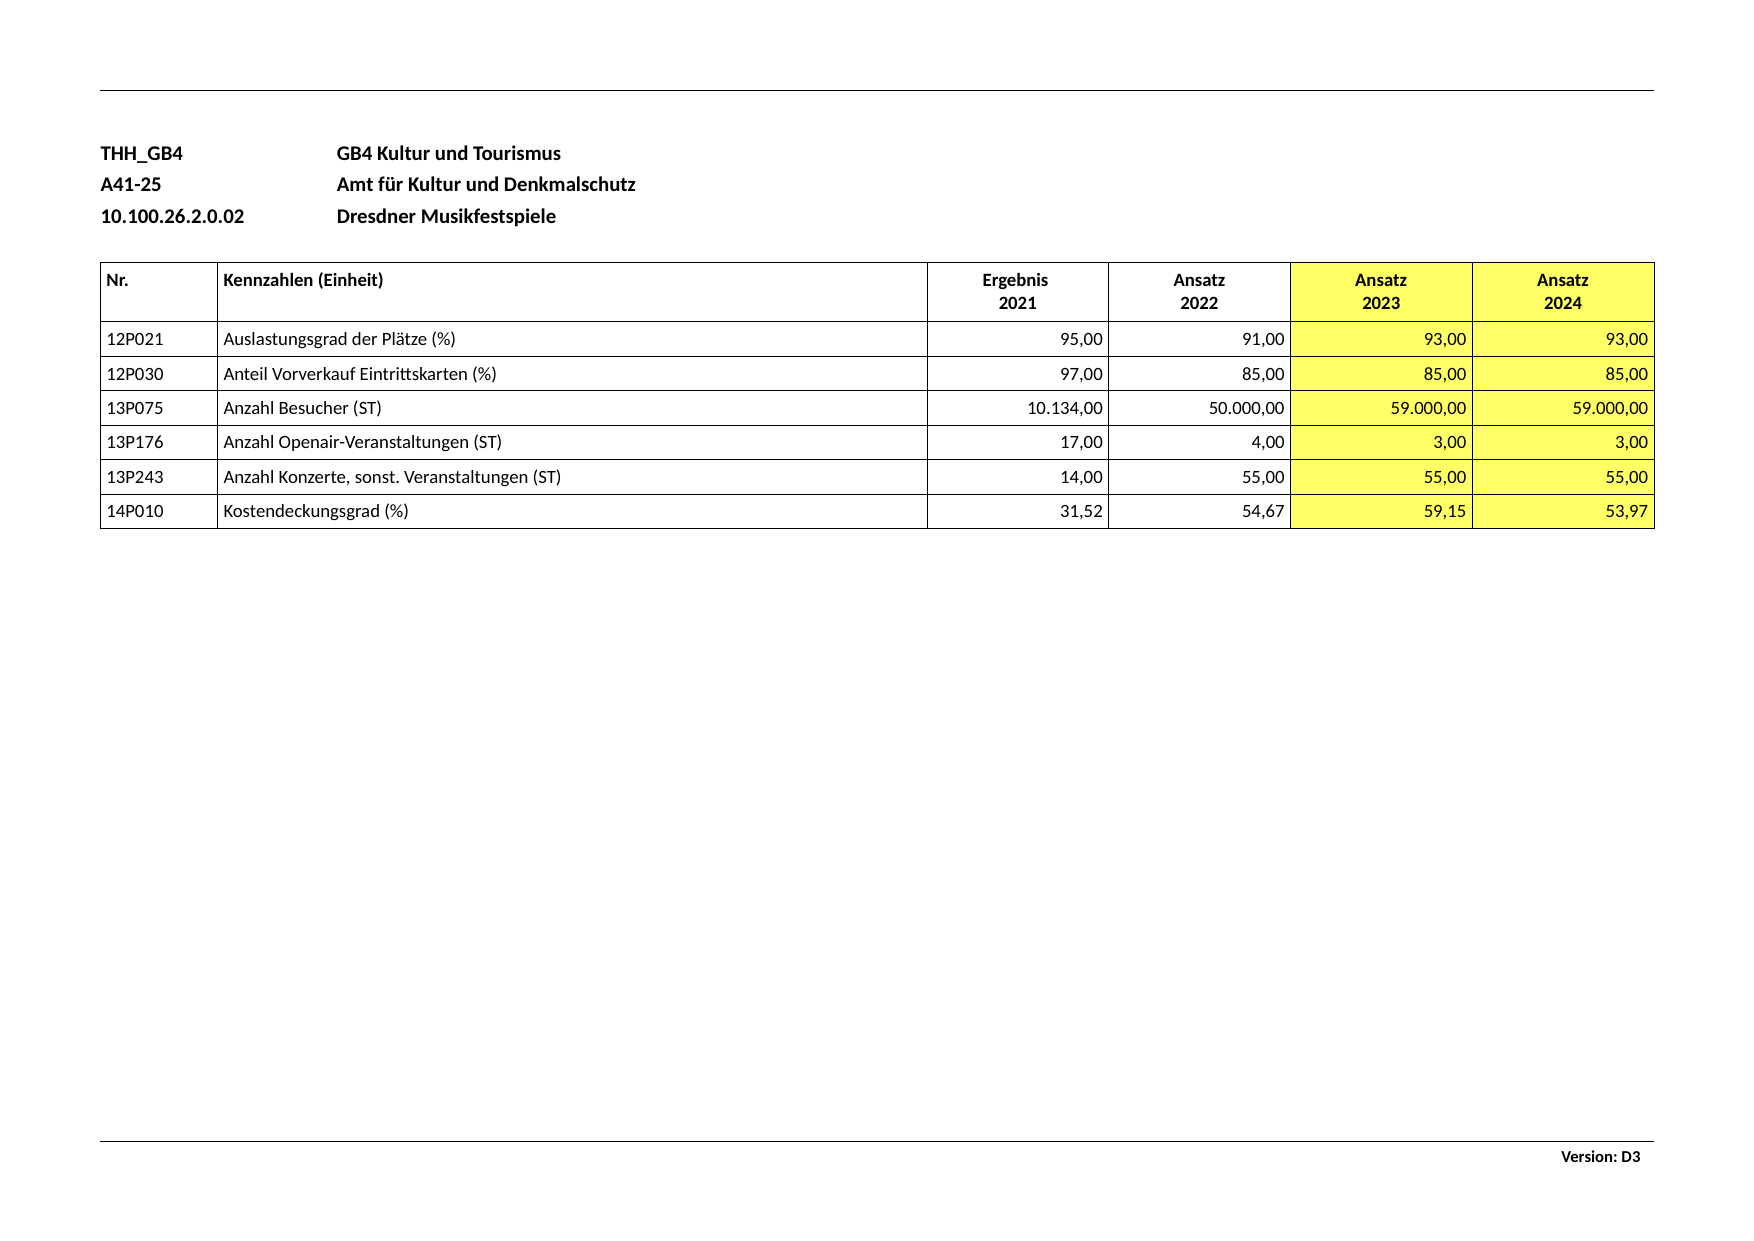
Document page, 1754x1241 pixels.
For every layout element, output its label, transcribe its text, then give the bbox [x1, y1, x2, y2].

table_header Ergebnis 2021 [928, 263, 1108, 321]
table_cell 31,52 [928, 495, 1108, 528]
table_cell 13P075 [101, 391, 217, 425]
table_cell 55,00 [1109, 460, 1290, 494]
text THH_GB4 GB4 Kultur und Tourismus [100, 140, 1653, 166]
table_cell 93,00 [1473, 322, 1654, 356]
table_cell 55,00 [1291, 460, 1472, 494]
table_cell 55,00 [1473, 460, 1654, 494]
table_cell Auslastungsgrad der Plätze (%) [218, 322, 927, 356]
table_cell 14,00 [928, 460, 1108, 494]
table_cell 13P176 [101, 426, 217, 459]
table_cell 95,00 [928, 322, 1108, 356]
table_cell Kostendeckungsgrad (%) [218, 495, 927, 528]
table_cell 12P021 [101, 322, 217, 356]
table_cell Anzahl Konzerte, sonst. Veranstaltungen (ST) [218, 460, 927, 494]
table_cell 59.000,00 [1291, 391, 1472, 425]
table_cell 17,00 [928, 426, 1108, 459]
table_cell 14P010 [101, 495, 217, 528]
table_cell 91,00 [1109, 322, 1290, 356]
table_cell Anzahl Besucher (ST) [218, 391, 927, 425]
table_cell 85,00 [1109, 357, 1290, 390]
table_cell 10.134,00 [928, 391, 1108, 425]
table_cell 85,00 [1291, 357, 1472, 390]
table_cell Anzahl Openair-Veranstaltungen (ST) [218, 426, 927, 459]
table_cell 50.000,00 [1109, 391, 1290, 425]
table_cell 54,67 [1109, 495, 1290, 528]
table_cell 93,00 [1291, 322, 1472, 356]
text A41-25 Amt für Kultur und Denkmalschutz [100, 172, 1653, 197]
table_cell 59.000,00 [1473, 391, 1654, 425]
table_cell 59,15 [1291, 495, 1472, 528]
table_cell 85,00 [1473, 357, 1654, 390]
table_header Ansatz 2024 [1473, 263, 1654, 321]
table_cell 12P030 [101, 357, 217, 390]
table_header Ansatz 2023 [1291, 263, 1472, 321]
table_header Kennzahlen (Einheit) [218, 263, 927, 321]
table_header Nr. [101, 263, 217, 321]
table_header Ansatz 2022 [1109, 263, 1290, 321]
table_cell 3,00 [1291, 426, 1472, 459]
table_cell 4,00 [1109, 426, 1290, 459]
table_cell 13P243 [101, 460, 217, 494]
table_cell 53,97 [1473, 495, 1654, 528]
text 10.100.26.2.0.02 Dresdner Musikfestspiele [100, 203, 1653, 228]
table_cell 97,00 [928, 357, 1108, 390]
table_cell 3,00 [1473, 426, 1654, 459]
table_cell Anteil Vorverkauf Eintrittskarten (%) [218, 357, 927, 390]
